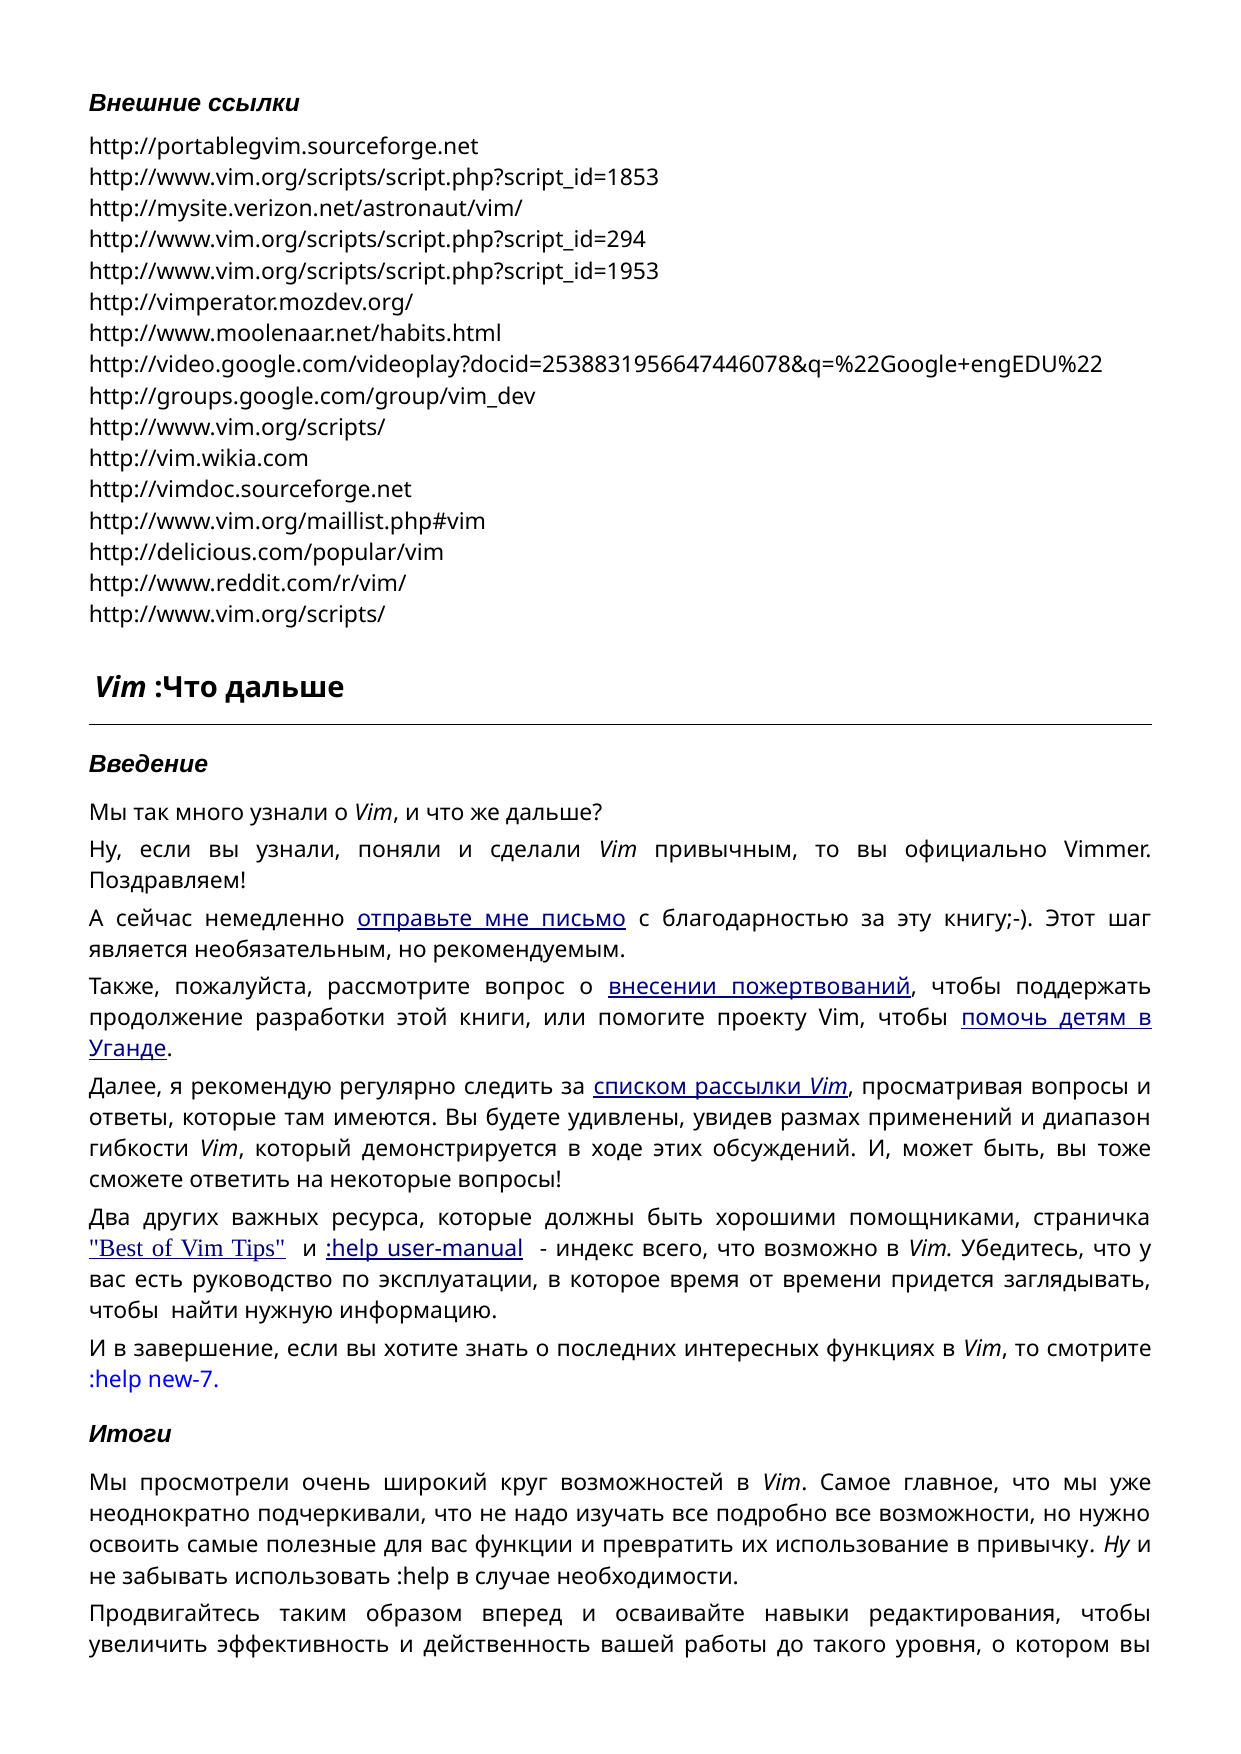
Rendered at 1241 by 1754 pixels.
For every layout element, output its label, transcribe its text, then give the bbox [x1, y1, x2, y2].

text http://www.vim.org/maillist.php#vim [88, 504, 1152, 536]
subtitle Введение [88, 749, 1152, 777]
text Также, пожалуйста, рассмотрите вопрос о внесении пожертвований, чтобы поддержать продолжение разработки этой книги, или помогите проекту Vim, чтобы помочь детям в Уганде. [88, 970, 1152, 1064]
text И в завершение, если вы хотите знать о последних интересных функциях в Vim, то смотрите :help new-7. [88, 1331, 1152, 1394]
text http://vim.wikia.com [88, 442, 1152, 473]
subtitle Внешние ссылки [88, 88, 1152, 117]
text http://www.vim.org/scripts/script.php?script_id=1953 [88, 254, 1152, 286]
subtitle Итоги [88, 1419, 1152, 1447]
text http://groups.google.com/group/vim_dev [88, 379, 1152, 411]
text Ну, если вы узнали, поняли и сделали Vim привычным, то вы официально Vimmer. Поздравляем! [88, 833, 1152, 896]
text http://vimdoc.sourceforge.net [88, 473, 1152, 504]
text http://www.vim.org/scripts/ [88, 411, 1152, 442]
text http://vimperator.mozdev.org/ [88, 286, 1152, 317]
table_header Vim :Что дальше [89, 661, 1152, 724]
text http://portablegvim.sourceforge.net [88, 129, 1152, 161]
text Продвигайтесь таким образом вперед и осваивайте навыки редактирования, чтобы увеличить эффективность и действенность вашей работы до такого уровня, о котором вы [88, 1597, 1152, 1659]
text http://www.reddit.com/r/vim/ [88, 567, 1152, 598]
text http://www.vim.org/scripts/script.php?script_id=1853 [88, 161, 1152, 192]
text Мы просмотрели очень широкий круг возможностей в Vim. Самое главное, что мы уже неоднократно подчеркивали, что не надо изучать все подробно все возможности, но нужно освоить самые полезные для вас функции и превратить их использование в привычку. Ну и не забывать использовать :help в случае необходимости. [88, 1466, 1152, 1591]
text http://www.vim.org/scripts/ [88, 598, 1152, 629]
text http://mysite.verizon.net/astronaut/vim/ [88, 192, 1152, 223]
text http://www.moolenaar.net/habits.html [88, 317, 1152, 348]
text Далее, я рекомендую регулярно следить за списком рассылки Vim, просматривая вопросы и ответы, которые там имеются. Вы будете удивлены, увидев размах применений и диапазон гибкости Vim, который демонстрируется в ходе этих обсуждений. И, может быть, вы тоже сможете ответить на некоторые вопросы! [88, 1069, 1152, 1194]
text http://delicious.com/popular/vim [88, 536, 1152, 567]
text Мы так много узнали о Vim, и что же дальше? [88, 796, 1152, 827]
text Два других важных ресурса, которые должны быть хорошими помощниками, страничка "Best of Vim Tips" и :help user-manual - индекс всего, что возможно в Vim. Убедитесь, что у вас есть руководство по эксплуатации, в которое время от времени придется заглядывать, чтобы найти нужную информацию. [88, 1201, 1152, 1326]
text http://video.google.com/videoplay?docid=2538831956647446078&q=%22Google+engEDU%22 [88, 348, 1152, 379]
text http://www.vim.org/scripts/script.php?script_id=294 [88, 223, 1152, 254]
text А сейчас немедленно отправьте мне письмо с благодарностью за эту книгу;-). Этот шаг является необязательным, но рекомендуемым. [88, 901, 1152, 964]
